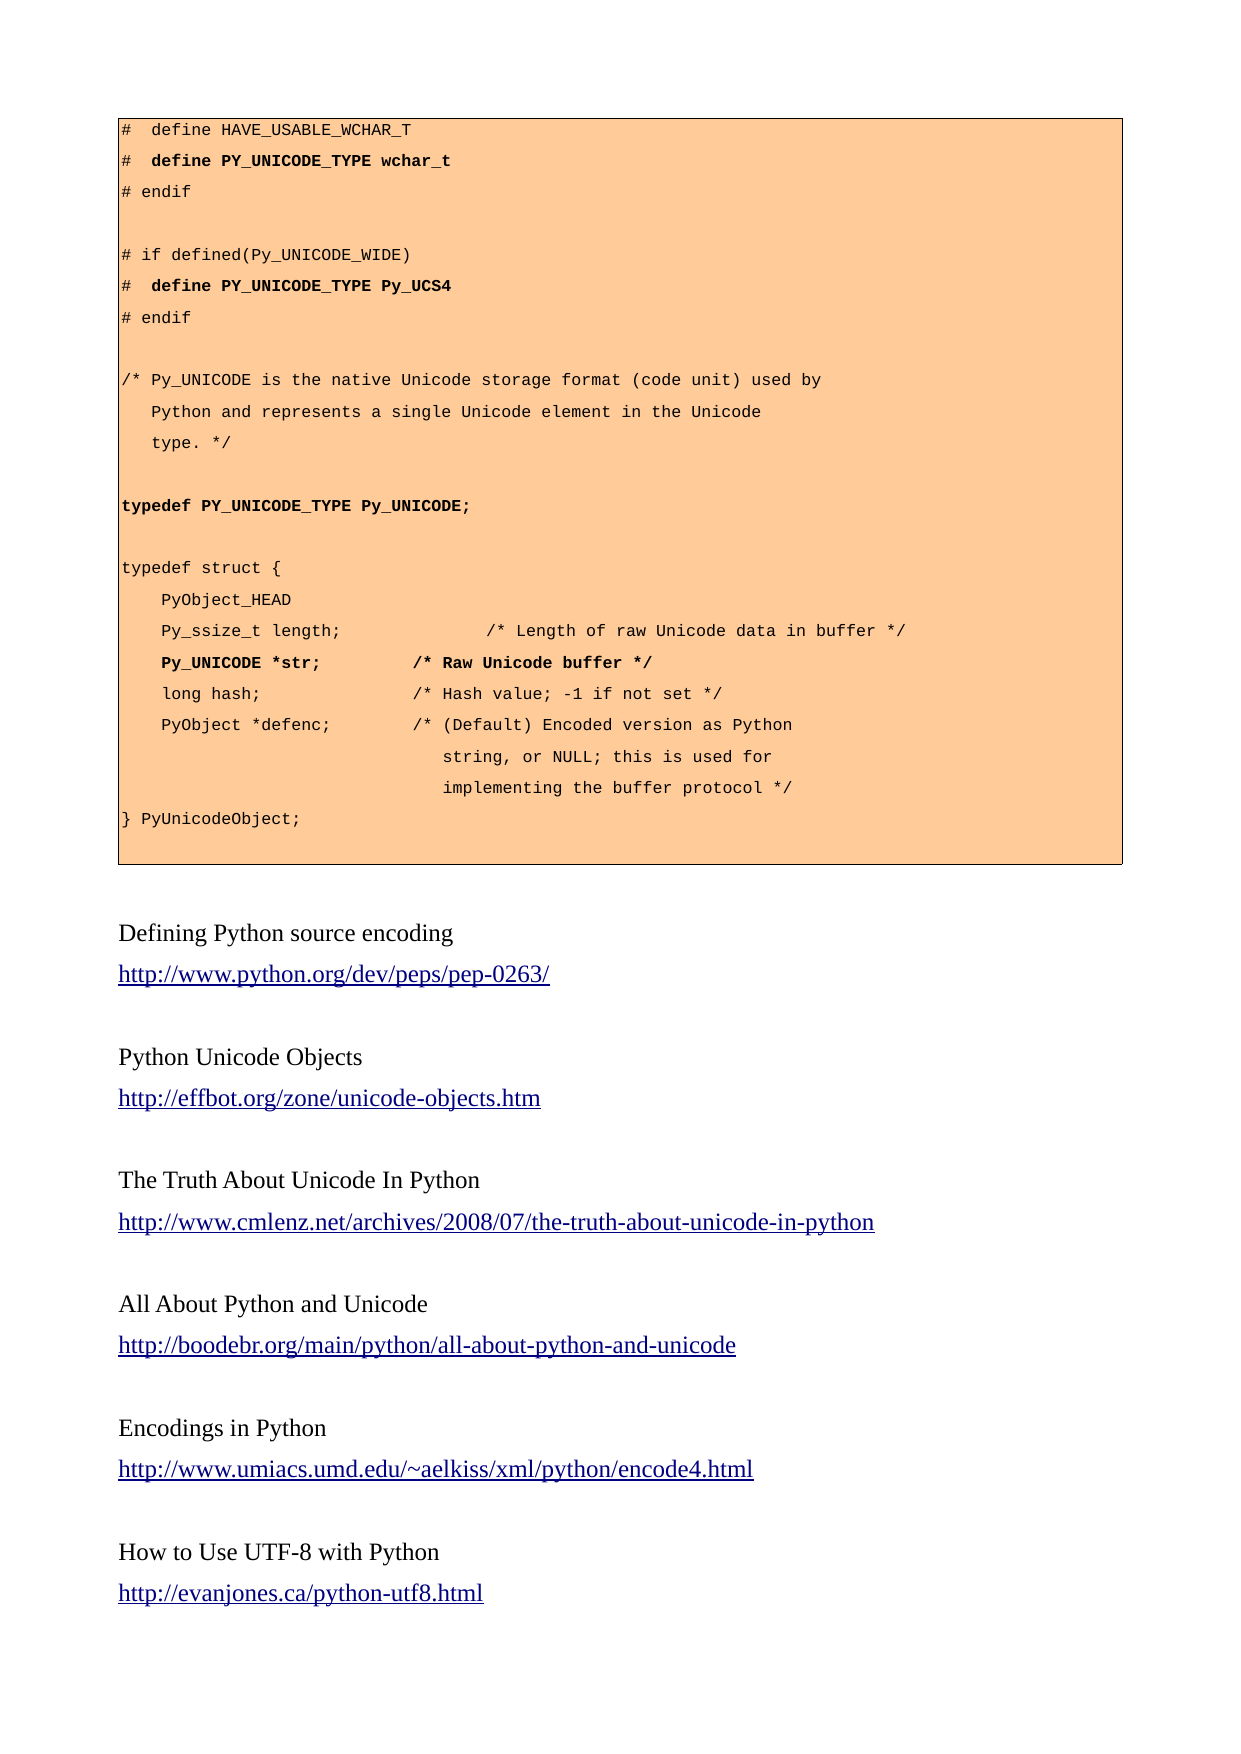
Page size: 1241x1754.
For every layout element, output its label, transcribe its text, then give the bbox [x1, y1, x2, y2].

text Python Unicode Objects [118, 1042, 1122, 1070]
text Py_ssize_t length; /* Length of raw Unicode data in buffer */ [119, 620, 1122, 642]
text http://evanjones.ca/python-utf8.html [118, 1578, 1122, 1607]
text All About Python and Unicode [118, 1289, 1122, 1318]
text Defining Python source encoding [118, 918, 1122, 947]
text http://www.umiacs.umd.edu/~aelkiss/xml/python/encode4.html [118, 1454, 1122, 1483]
text Encodings in Python [118, 1413, 1122, 1442]
text The Truth About Unicode In Python [118, 1165, 1122, 1194]
text # define HAVE_USABLE_WCHAR_T [119, 119, 1122, 140]
text http://www.python.org/dev/peps/pep-0263/ [118, 959, 1122, 988]
text typedef PY_UNICODE_TYPE Py_UNICODE; [119, 494, 1122, 516]
text Py_UNICODE *str; /* Raw Unicode buffer */ [119, 651, 1122, 673]
text long hash; /* Hash value; -1 if not set */ [119, 682, 1122, 704]
text # endif [119, 181, 1122, 203]
text /* Py_UNICODE is the native Unicode storage format (code unit) used by [119, 369, 1122, 391]
text Python and represents a single Unicode element in the Unicode [119, 400, 1122, 422]
text http://www.cmlenz.net/archives/2008/07/the-truth-about-unicode-in-python [118, 1207, 1122, 1235]
text How to Use UTF-8 with Python [118, 1537, 1122, 1565]
text http://boodebr.org/main/python/all-about-python-and-unicode [118, 1330, 1122, 1359]
text # define PY_UNICODE_TYPE wchar_t [119, 149, 1122, 171]
text http://effbot.org/zone/unicode-objects.htm [118, 1083, 1122, 1112]
text PyObject_HEAD [119, 588, 1122, 610]
text type. */ [119, 432, 1122, 453]
text string, or NULL; this is used for [119, 745, 1122, 767]
text # if defined(Py_UNICODE_WIDE) [119, 243, 1122, 265]
text PyObject *defenc; /* (Default) Encoded version as Python [119, 714, 1122, 736]
text # endif [119, 306, 1122, 328]
text typedef struct { [119, 557, 1122, 579]
text implementing the buffer protocol */ [119, 777, 1122, 798]
text } PyUnicodeObject; [119, 808, 1122, 830]
text # define PY_UNICODE_TYPE Py_UCS4 [119, 275, 1122, 297]
